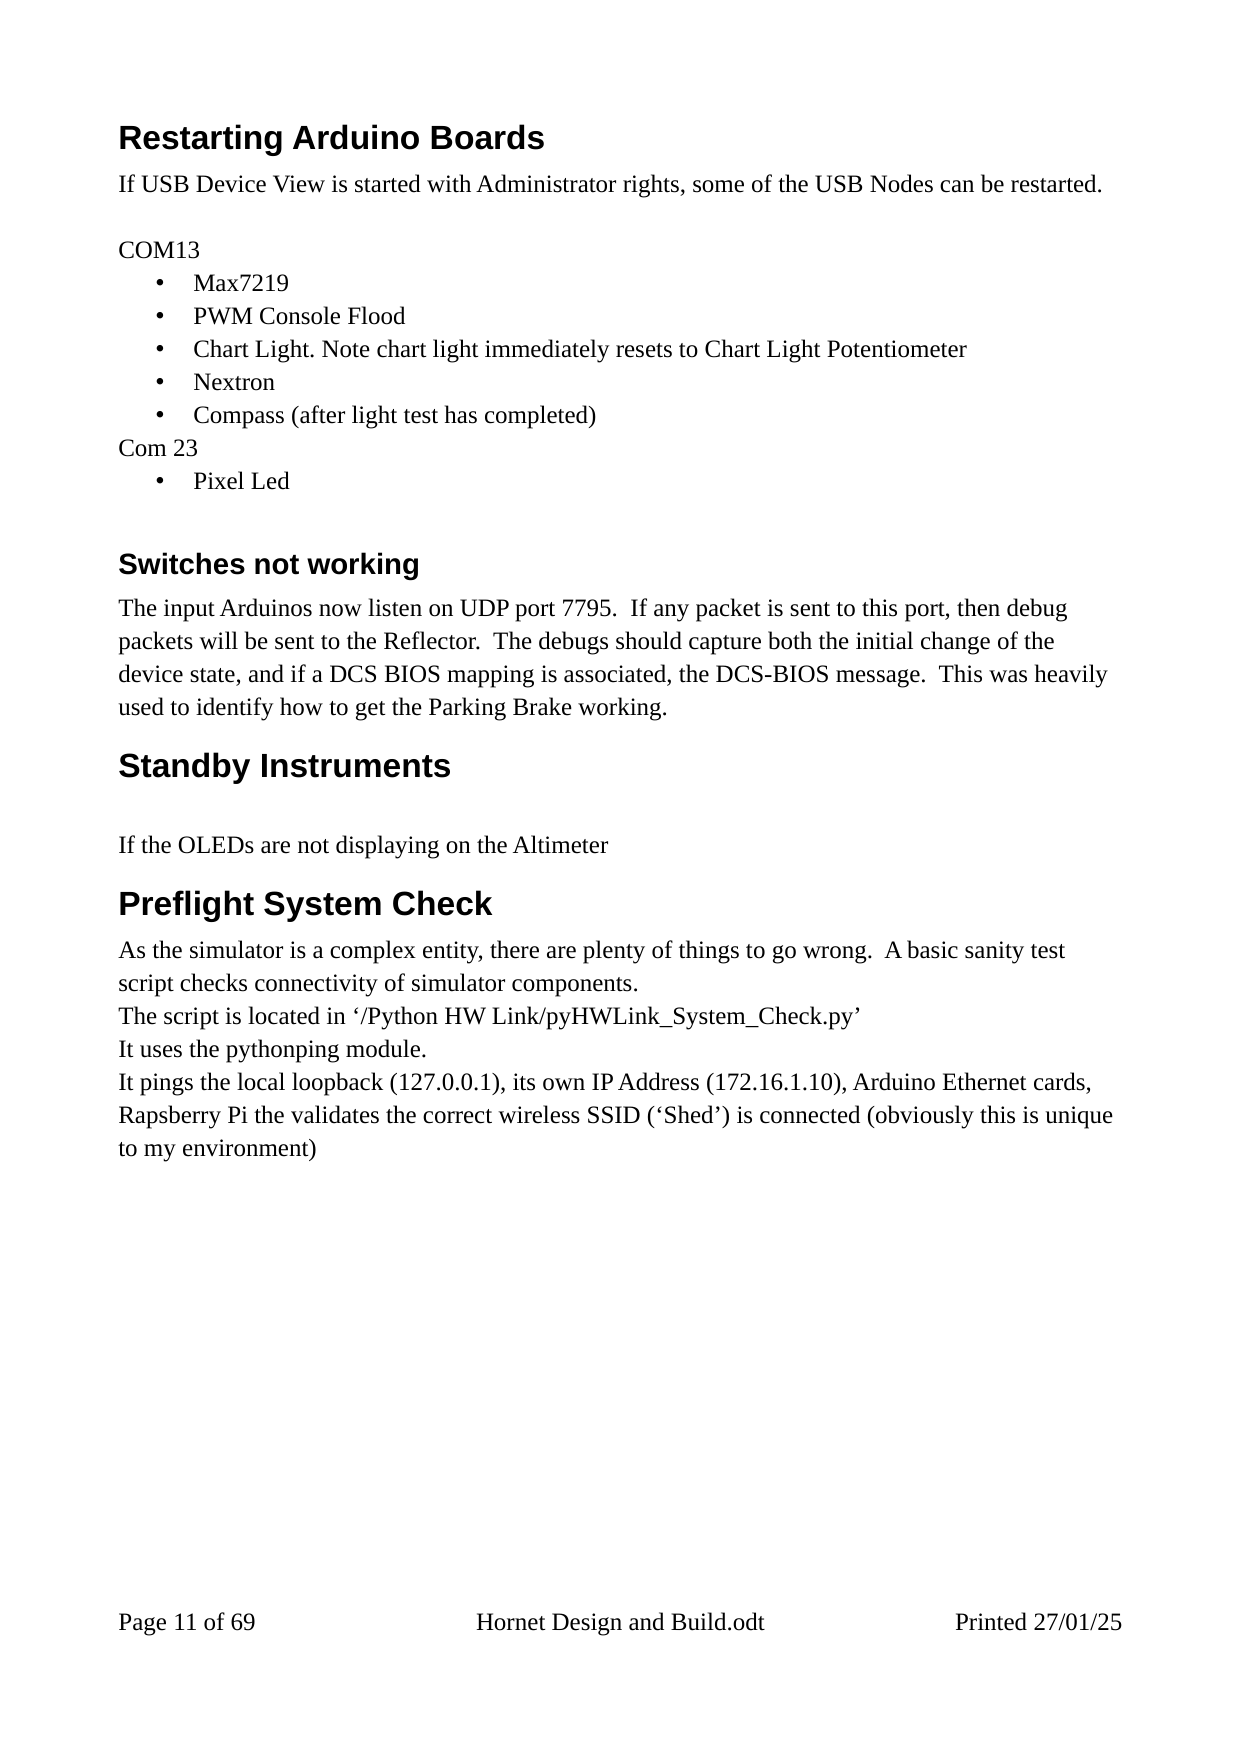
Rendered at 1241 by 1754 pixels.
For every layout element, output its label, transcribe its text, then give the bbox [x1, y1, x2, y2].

text Com 23 [118, 433, 1122, 462]
subtitle Switches not working [118, 547, 1122, 581]
list Pixel Led [156, 466, 1122, 495]
subtitle Standby Instruments [118, 746, 1122, 785]
subtitle Preflight System Check [118, 884, 1122, 923]
list Nextron [156, 367, 1122, 396]
text If the OLEDs are not displaying on the Altimeter [118, 830, 1122, 859]
text It pings the local loopback (127.0.0.1), its own IP Address (172.16.1.10), Arduino Ethernet cards, Rapsberry Pi the validates the correct wireless SSID (‘Shed’) is connected (obviously this is unique to my environment) [118, 1067, 1122, 1162]
text The input Arduinos now listen on UDP port 7795. If any packet is sent to this port, then debug packets will be sent to the Reflector. The debugs should capture both the initial change of the device state, and if a DCS BIOS mapping is associated, the DCS-BIOS message. This was heavily used to identify how to get the Parking Brake working. [118, 593, 1122, 721]
text The script is located in ‘/Python HW Link/pyHWLink_System_Check.py’ [118, 1001, 1122, 1030]
list Compass (after light test has completed) [156, 400, 1122, 429]
text If USB Device View is started with Administrator rights, some of the USB Nodes can be restarted. [118, 169, 1122, 198]
subtitle Restarting Arduino Boards [118, 118, 1122, 157]
text As the simulator is a complex entity, there are plenty of things to go wrong. A basic sanity test script checks connectivity of simulator components. [118, 935, 1122, 997]
list PWM Console Flood [156, 301, 1122, 330]
list Chart Light. Note chart light immediately resets to Chart Light Potentiometer [156, 334, 1122, 363]
text COM13 [118, 235, 1122, 264]
list Max7219 [156, 268, 1122, 297]
text It uses the pythonping module. [118, 1034, 1122, 1063]
